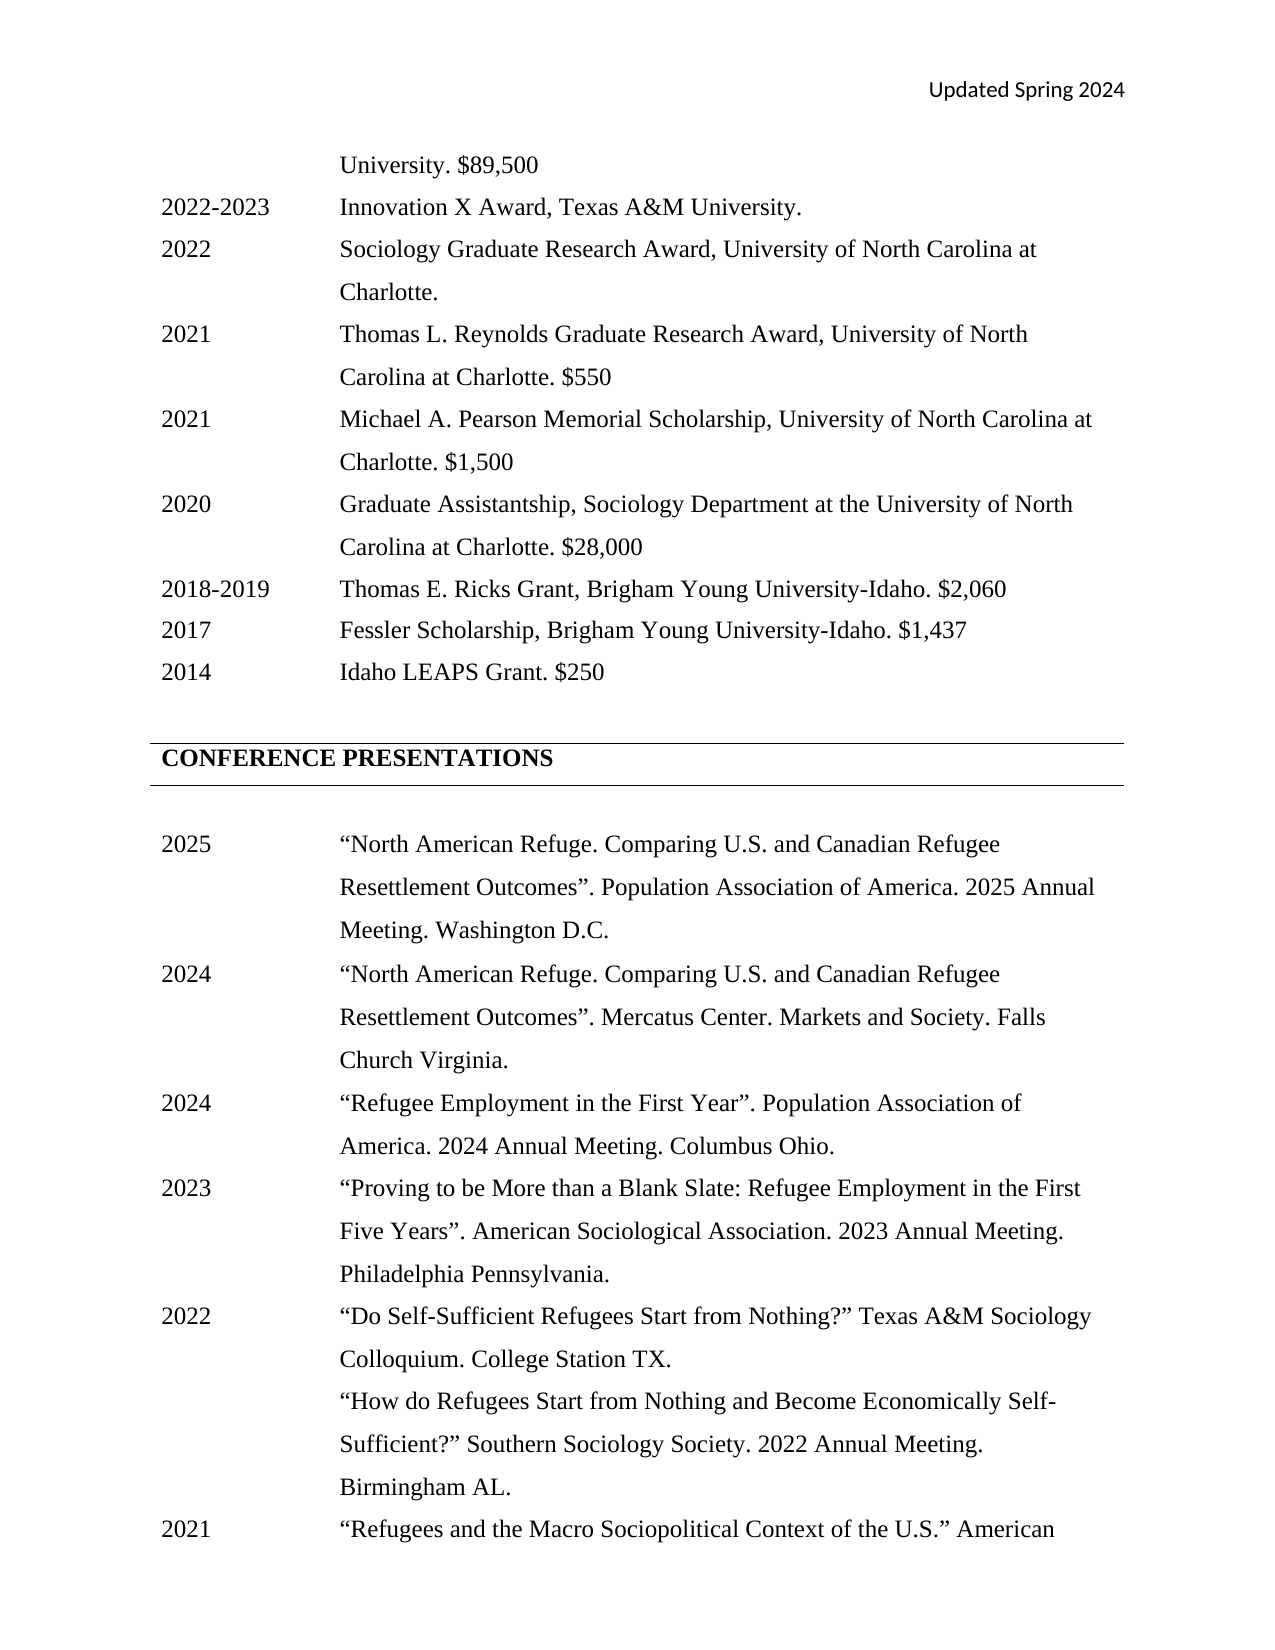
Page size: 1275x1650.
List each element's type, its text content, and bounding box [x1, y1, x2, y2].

table_cell Thomas E. Ricks Grant, Brigham Young University-Idaho. $2,060 [328, 574, 1124, 616]
table_cell 2020 [150, 489, 328, 574]
table_cell Innovation X Award, Texas A&M University. [328, 192, 1124, 234]
table_cell 2014 [150, 658, 328, 699]
table_cell CONFERENCE PRESENTATIONS [150, 744, 1124, 785]
table_cell “North American Refuge. Comparing U.S. and Canadian Refugee Resettlement Outcomes”. Population Association of America. 2025 Annual Meeting. Washington D.C. [328, 829, 1124, 959]
table_cell “How do Refugees Start from Nothing and Become Economically Self-Sufficient?” Southern Sociology Society. 2022 Annual Meeting. Birmingham AL. [328, 1386, 1124, 1514]
table_cell 2018-2019 [150, 574, 328, 616]
table_cell “Refugee Employment in the First Year”. Population Association of America. 2024 Annual Meeting. Columbus Ohio. [328, 1088, 1124, 1173]
table_cell 2022 [150, 234, 328, 319]
table_cell Fessler Scholarship, Brigham Young University-Idaho. $1,437 [328, 616, 1124, 657]
table_cell 2022-2023 [150, 192, 328, 234]
table_cell Graduate Assistantship, Sociology Department at the University of North Carolina at Charlotte. $28,000 [328, 489, 1124, 574]
table_cell Sociology Graduate Research Award, University of North Carolina at Charlotte. [328, 234, 1124, 319]
table_cell [328, 786, 1124, 829]
table_cell “North American Refuge. Comparing U.S. and Canadian Refugee Resettlement Outcomes”. Mercatus Center. Markets and Society. Falls Church Virginia. [328, 959, 1124, 1088]
table_cell Thomas L. Reynolds Graduate Research Award, University of North Carolina at Charlotte. $550 [328, 319, 1124, 404]
table_cell 2017 [150, 616, 328, 657]
table_cell [150, 786, 328, 829]
table_cell 2023 [150, 1173, 328, 1301]
table_cell [150, 1386, 328, 1514]
table_cell [150, 699, 328, 742]
table_cell 2024 [150, 959, 328, 1088]
table_cell “Refugees and the Macro Sociopolitical Context of the U.S.” American [328, 1514, 1124, 1556]
table_cell 2021 [150, 1514, 328, 1556]
table_cell [150, 150, 328, 192]
table_cell 2022 [150, 1301, 328, 1386]
table_cell 2025 [150, 829, 328, 959]
table_cell University. $89,500 [328, 150, 1124, 192]
table_cell Michael A. Pearson Memorial Scholarship, University of North Carolina at Charlotte. $1,500 [328, 404, 1124, 489]
table_cell Idaho LEAPS Grant. $250 [328, 658, 1124, 699]
table_cell [328, 699, 1124, 742]
table_cell “Do Self-Sufficient Refugees Start from Nothing?” Texas A&M Sociology Colloquium. College Station TX. [328, 1301, 1124, 1386]
table_cell “Proving to be More than a Blank Slate: Refugee Employment in the First Five Years”. American Sociological Association. 2023 Annual Meeting. Philadelphia Pennsylvania. [328, 1173, 1124, 1301]
table_cell 2021 [150, 404, 328, 489]
table_cell 2021 [150, 319, 328, 404]
table_cell 2024 [150, 1088, 328, 1173]
